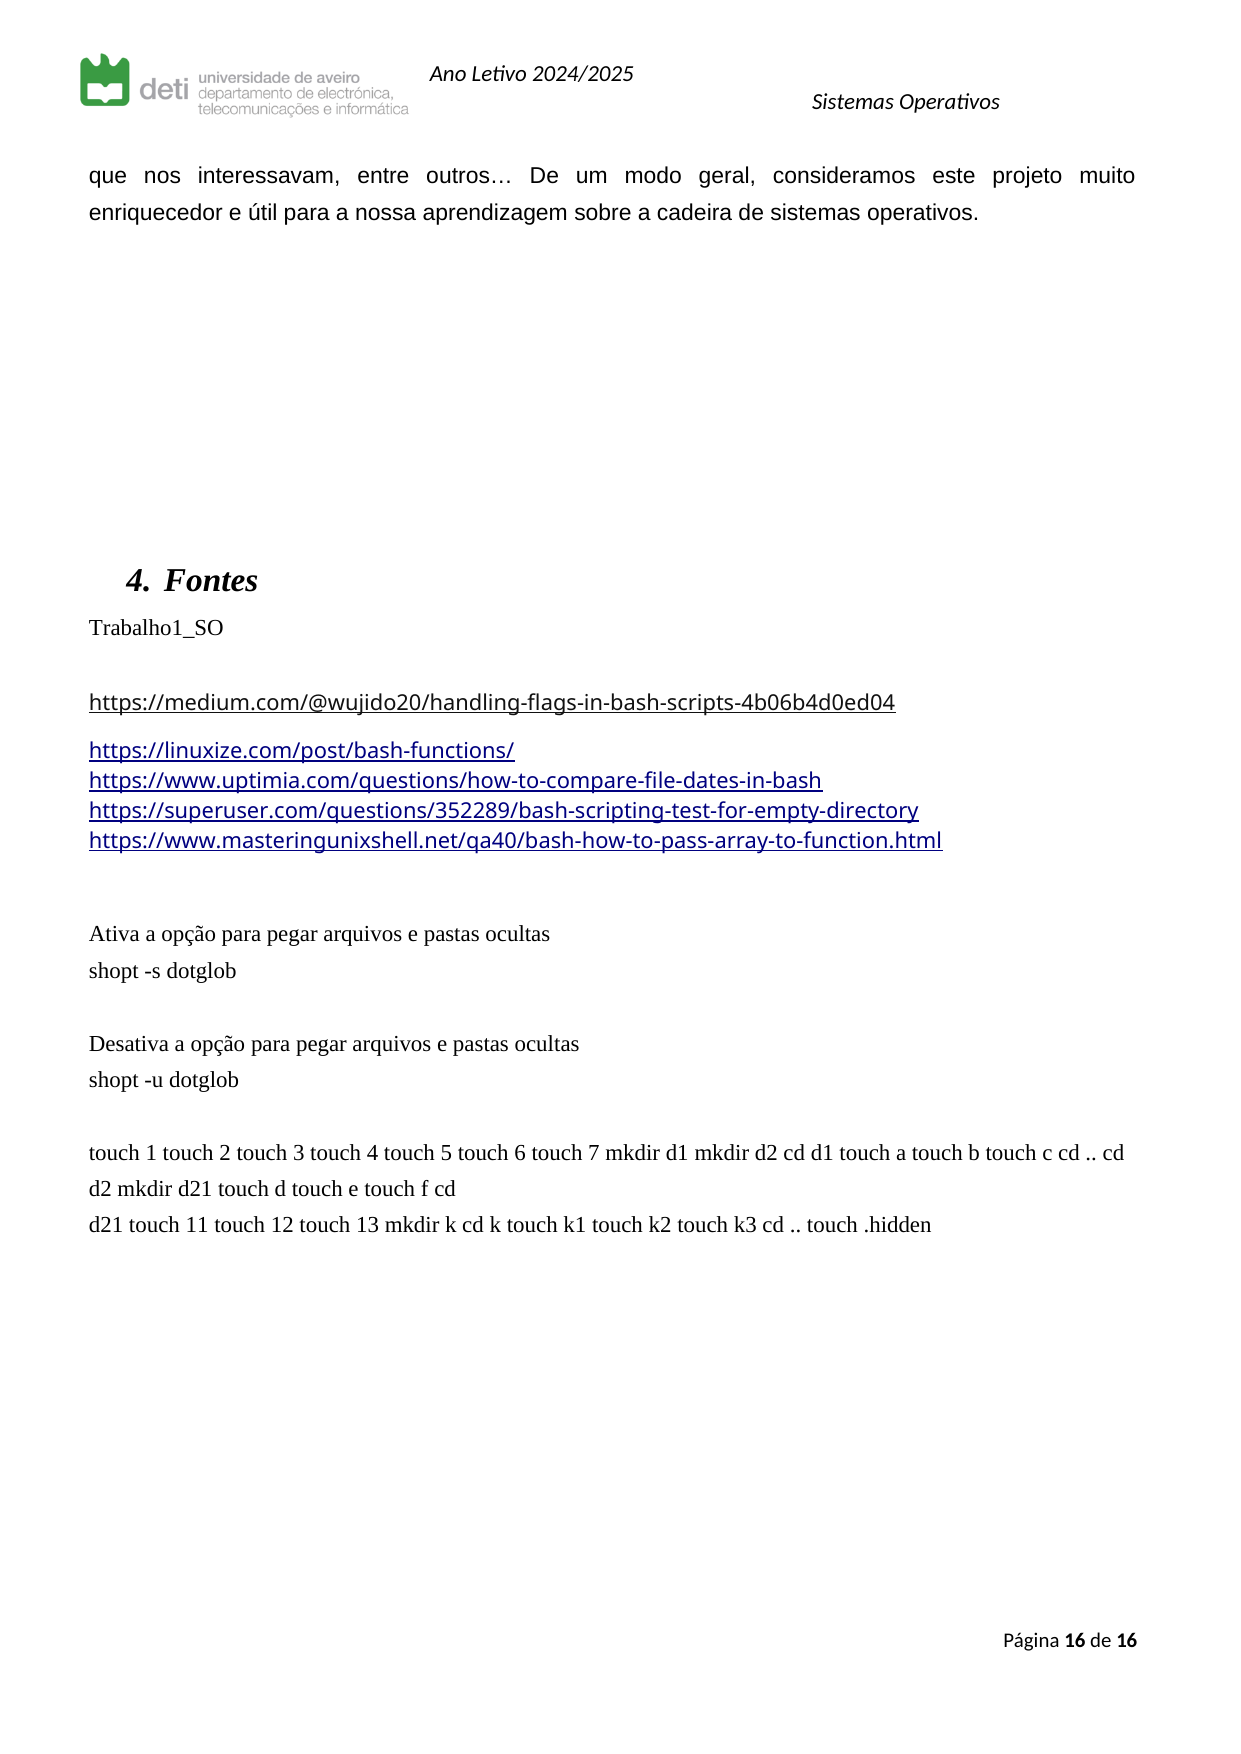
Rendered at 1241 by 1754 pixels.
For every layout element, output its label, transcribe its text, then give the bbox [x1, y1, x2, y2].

text Desativa a opção para pegar arquivos e pastas ocultas [89, 1029, 1137, 1056]
text https://www.masteringunixshell.net/qa40/bash-how-to-pass-array-to-function.html [89, 824, 1137, 854]
text shopt -s dotglob [89, 957, 1137, 983]
text Trabalho1_SO [89, 614, 1137, 640]
subtitle Fontes [126, 560, 1137, 598]
text https://linuxize.com/post/bash-functions/ [89, 735, 1137, 765]
text https://superuser.com/questions/352289/bash-scripting-test-for-empty-directory [89, 795, 1137, 824]
text https://medium.com/@wujido20/handling-flags-in-bash-scripts-4b06b4d0ed04 [89, 686, 1137, 716]
text Ativa a opção para pegar arquivos e pastas ocultas [89, 921, 1137, 947]
text touch 1 touch 2 touch 3 touch 4 touch 5 touch 6 touch 7 mkdir d1 mkdir d2 cd d1 touch a touch b touch c cd .. cd d2 mkdir d21 touch d touch e touch f cd [89, 1139, 1137, 1201]
text https://www.uptimia.com/questions/how-to-compare-file-dates-in-bash [89, 765, 1137, 795]
text que nos interessavam, entre outros… De um modo geral, consideramos este projeto muito enriquecedor e útil para a nossa aprendizagem sobre a cadeira de sistemas operativos. [89, 162, 1137, 225]
text d21 touch 11 touch 12 touch 13 mkdir k cd k touch k1 touch k2 touch k3 cd .. touch .hidden [89, 1211, 1137, 1238]
text shopt -u dotglob [89, 1066, 1137, 1092]
picture [78, 48, 410, 118]
